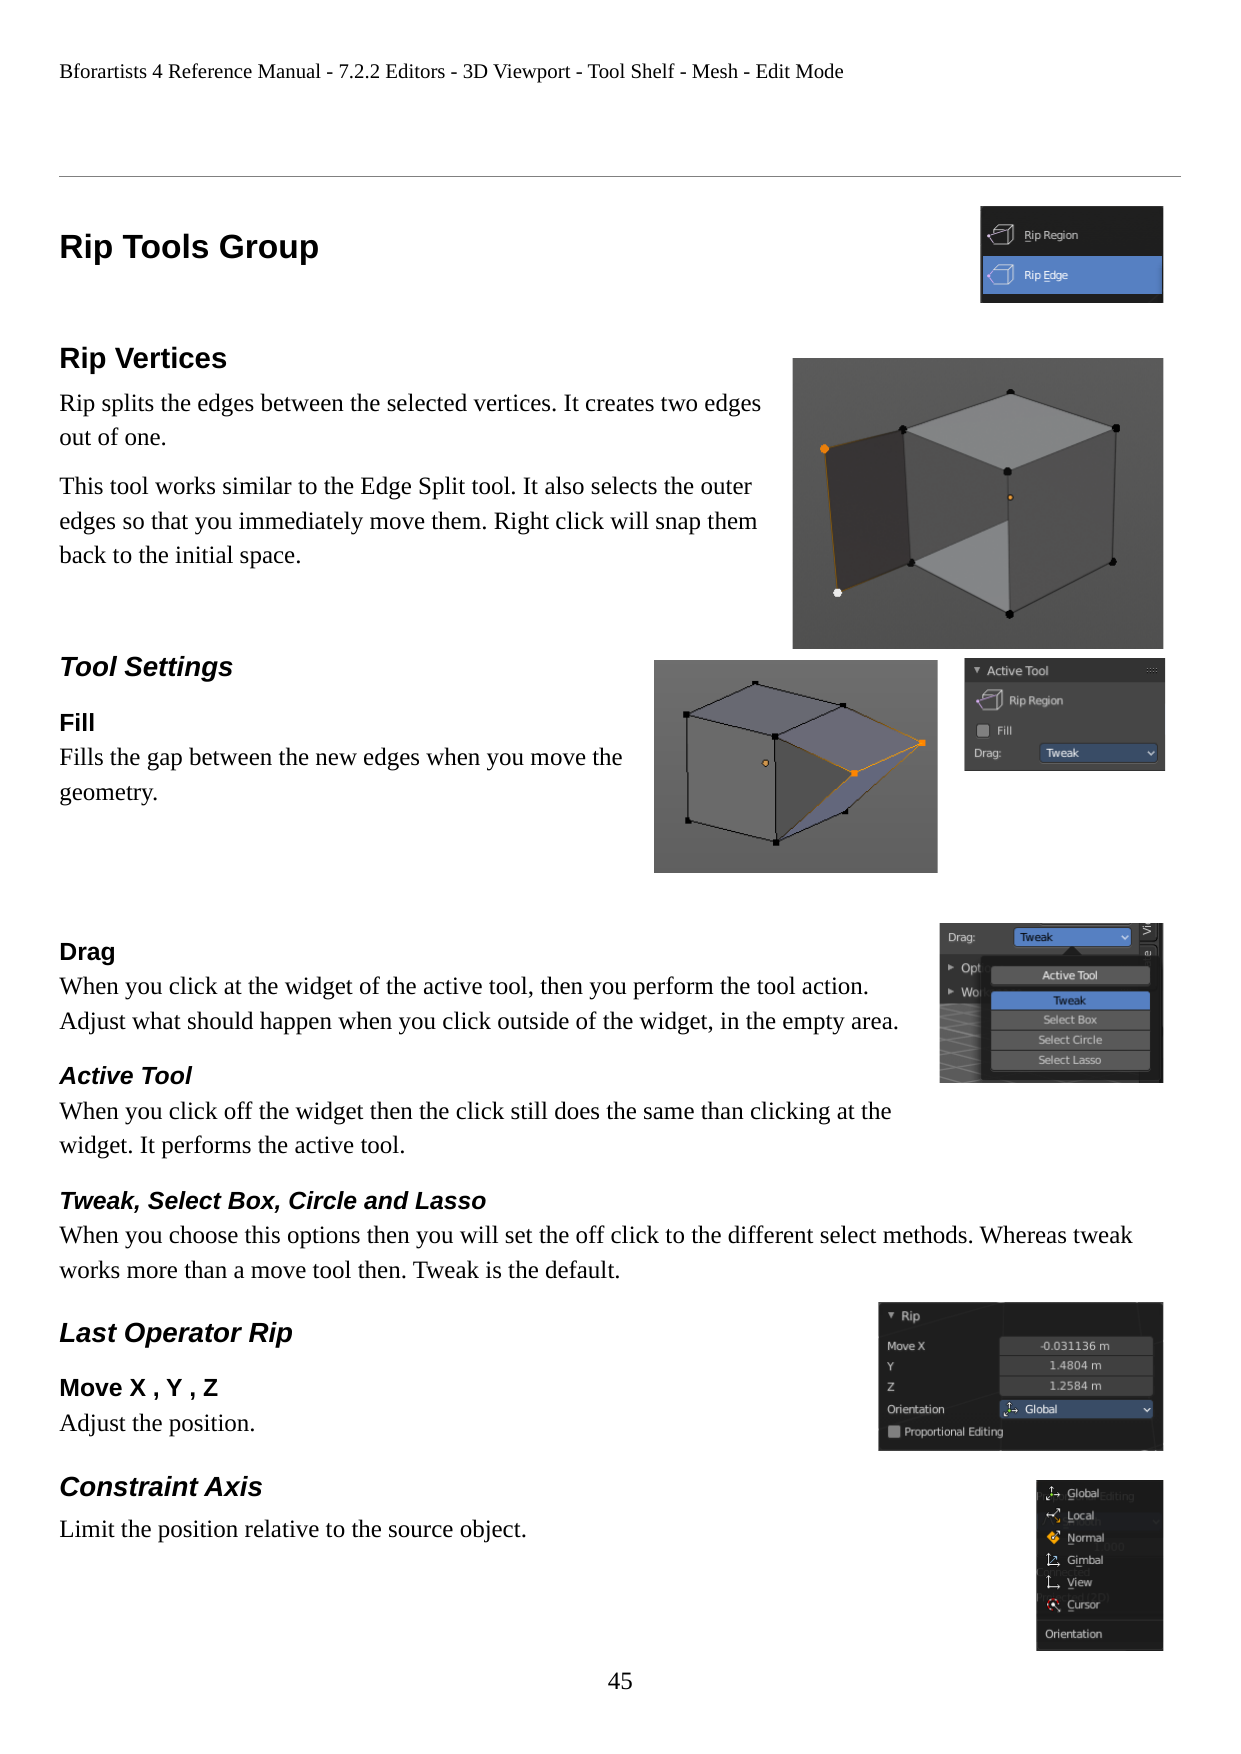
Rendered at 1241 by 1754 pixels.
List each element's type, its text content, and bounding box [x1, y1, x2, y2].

subtitle [1164, 227, 1181, 265]
text When you click off the widget then the click still does the same than clicking at the widget. It performs the active tool. [59, 1096, 1181, 1159]
subtitle Drag [59, 937, 939, 965]
subtitle [1164, 1317, 1181, 1348]
subtitle [938, 708, 964, 736]
picture [792, 358, 1164, 649]
subtitle Rip Vertices [59, 341, 1181, 375]
subtitle Tool Settings [59, 651, 1181, 683]
picture [939, 923, 1164, 1083]
subtitle Fill [59, 708, 654, 736]
picture [980, 206, 1164, 303]
subtitle [1166, 708, 1181, 736]
text [938, 742, 1181, 806]
subtitle Tweak, Select Box, Circle and Lasso [59, 1186, 1181, 1214]
subtitle [1164, 1373, 1181, 1402]
subtitle Rip Tools Group [59, 227, 980, 265]
text Rip splits the edges between the selected vertices. It creates two edges out of one. [59, 388, 792, 451]
text Limit the position relative to the source object. [59, 1514, 1036, 1543]
picture [654, 660, 938, 873]
picture [878, 1302, 1164, 1451]
text Fills the gap between the new edges when you move the geometry. [59, 742, 654, 806]
text When you choose this options then you will set the off click to the different select methods. Whereas tweak works more than a move tool then. Tweak is the default. [59, 1221, 1181, 1284]
subtitle Move X , Y , Z [59, 1373, 878, 1402]
subtitle Last Operator Rip [59, 1317, 878, 1348]
picture [964, 658, 1166, 771]
picture [1036, 1480, 1164, 1651]
subtitle [1164, 937, 1181, 965]
text This tool works similar to the Edge Split tool. It also selects the outer edges so that you immediately move them. Right click will snap them back to the initial space. [59, 471, 792, 569]
text [1164, 1408, 1181, 1437]
text Adjust the position. [59, 1408, 878, 1437]
subtitle Active Tool [59, 1061, 1181, 1090]
text When you click at the widget of the active tool, then you perform the tool action. Adjust what should happen when you click outside of the widget, in the empty area. [59, 971, 939, 1035]
subtitle Constraint Axis [59, 1470, 1181, 1502]
